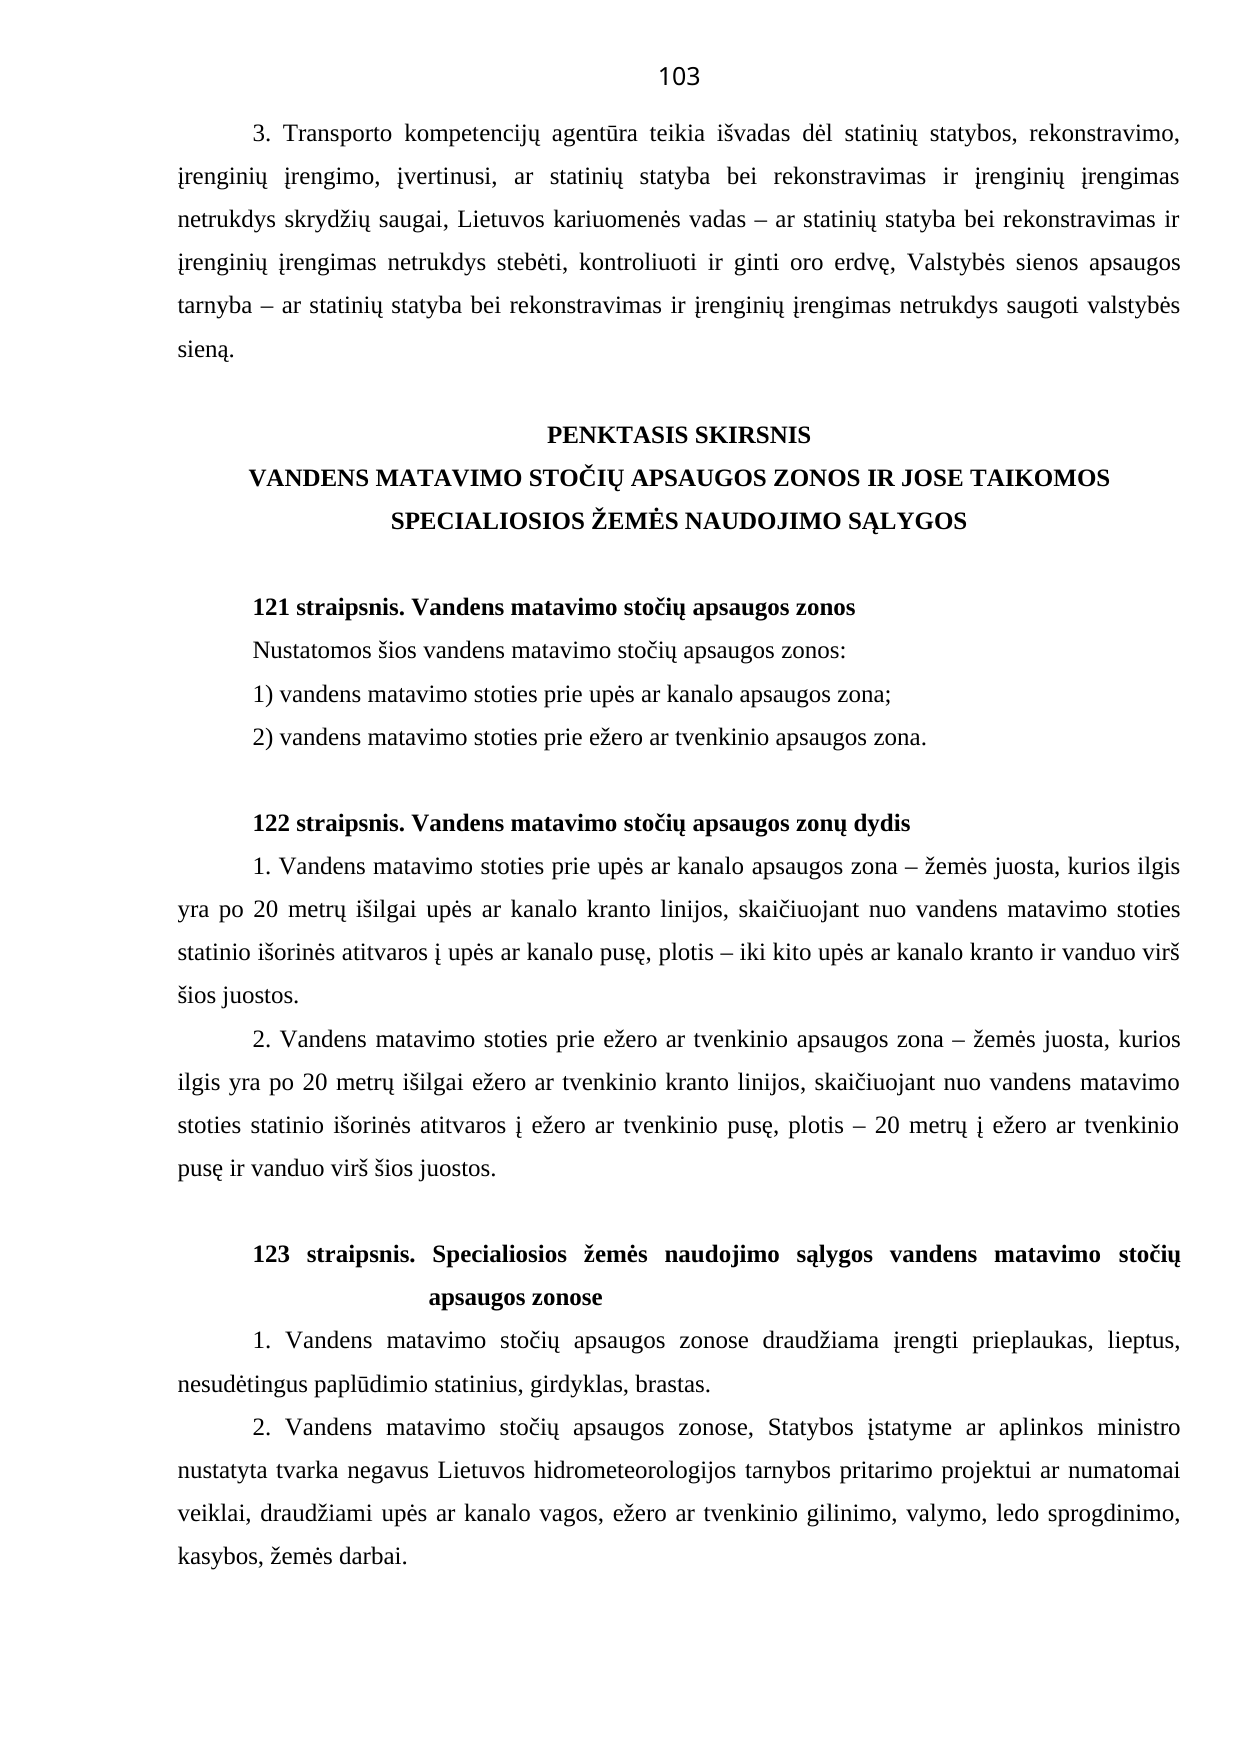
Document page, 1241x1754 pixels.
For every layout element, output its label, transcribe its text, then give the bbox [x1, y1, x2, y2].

text 122 straipsnis. Vandens matavimo stočių apsaugos zonų dydis [177, 808, 1181, 837]
text 2. Vandens matavimo stoties prie ežero ar tvenkinio apsaugos zona – žemės juosta, kurios ilgis yra po 20 metrų išilgai ežero ar tvenkinio kranto linijos, skaičiuojant nuo vandens matavimo stoties statinio išorinės atitvaros į ežero ar tvenkinio pusę, plotis – 20 metrų į ežero ar tvenkinio pusę ir vanduo virš šios juostos. [177, 1024, 1181, 1182]
text 1) vandens matavimo stoties prie upės ar kanalo apsaugos zona; [177, 679, 1181, 707]
text Nustatomos šios vandens matavimo stočių apsaugos zonos: [177, 636, 1181, 664]
text 2) vandens matavimo stoties prie ežero ar tvenkinio apsaugos zona. [177, 722, 1181, 751]
text 1. Vandens matavimo stočių apsaugos zonose draudžiama įrengti prieplaukas, lieptus, nesudėtingus paplūdimio statinius, girdyklas, brastas. [177, 1326, 1181, 1397]
text VANDENS MATAVIMO STOČIŲ APSAUGOS ZONOS IR JOSE TAIKOMOS SPECIALIOSIOS ŽEMĖS NAUDOJIMO SĄLYGOS [177, 463, 1181, 535]
text 123 straipsnis. Specialiosios žemės naudojimo sąlygos vandens matavimo stočių apsaugos zonose [252, 1239, 1181, 1311]
text 121 straipsnis. Vandens matavimo stočių apsaugos zonos [177, 592, 1181, 621]
text PENKTASIS SKIRSNIS [177, 420, 1181, 449]
text 1. Vandens matavimo stoties prie upės ar kanalo apsaugos zona – žemės juosta, kurios ilgis yra po 20 metrų išilgai upės ar kanalo kranto linijos, skaičiuojant nuo vandens matavimo stoties statinio išorinės atitvaros į upės ar kanalo pusę, plotis – iki kito upės ar kanalo kranto ir vanduo virš šios juostos. [177, 851, 1181, 1009]
text 3. Transporto kompetencijų agentūra teikia išvadas dėl statinių statybos, rekonstravimo, įrenginių įrengimo, įvertinusi, ar statinių statyba bei rekonstravimas ir įrenginių įrengimas netrukdys skrydžių saugai, Lietuvos kariuomenės vadas – ar statinių statyba bei rekonstravimas ir įrenginių įrengimas netrukdys stebėti, kontroliuoti ir ginti oro erdvę, Valstybės sienos apsaugos tarnyba – ar statinių statyba bei rekonstravimas ir įrenginių įrengimas netrukdys saugoti valstybės sieną. [177, 118, 1181, 362]
text 2. Vandens matavimo stočių apsaugos zonose, Statybos įstatyme ar aplinkos ministro nustatyta tvarka negavus Lietuvos hidrometeorologijos tarnybos pritarimo projektui ar numatomai veiklai, draudžiami upės ar kanalo vagos, ežero ar tvenkinio gilinimo, valymo, ledo sprogdinimo, kasybos, žemės darbai. [177, 1412, 1181, 1570]
